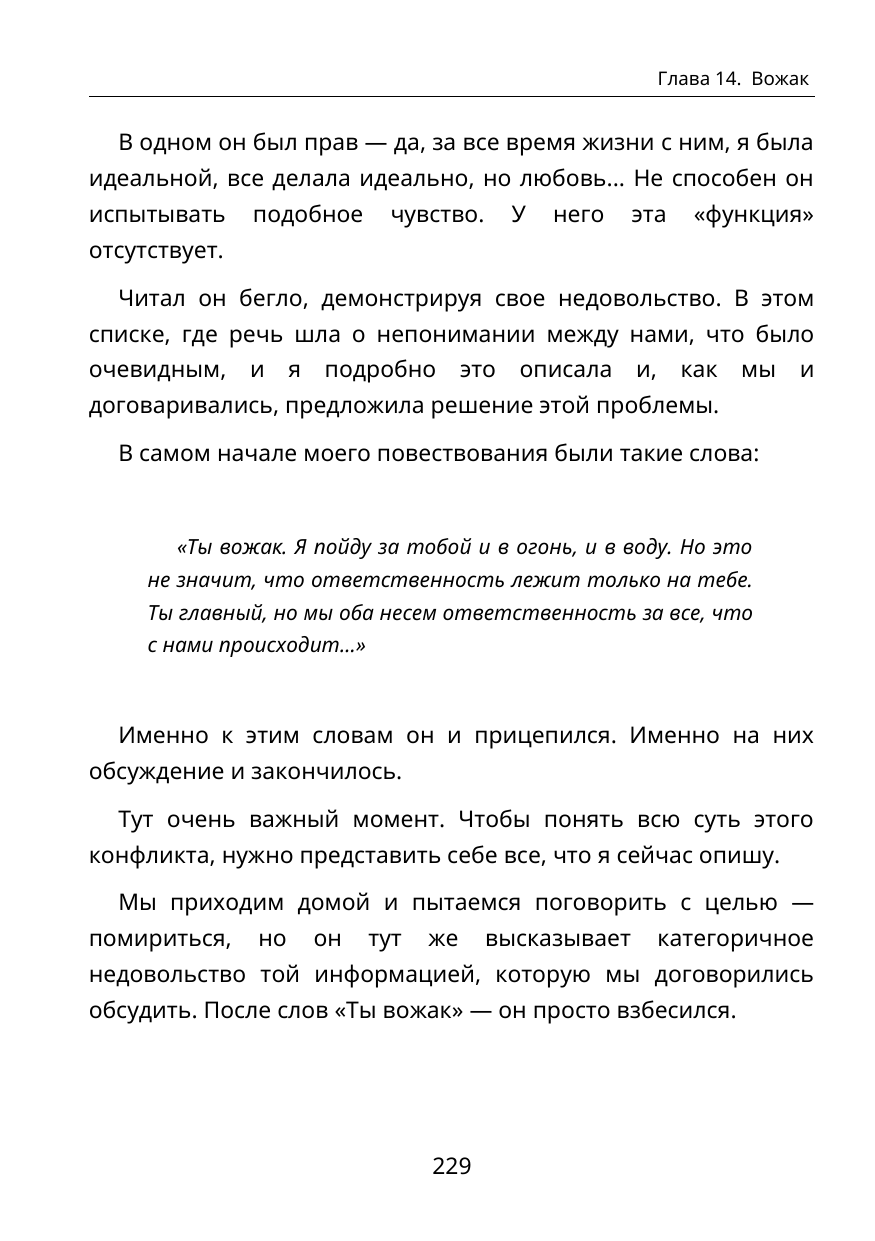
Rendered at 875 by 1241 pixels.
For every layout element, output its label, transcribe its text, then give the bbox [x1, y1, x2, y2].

text Тут очень важный момент. Чтобы понять всю суть этого конфликта, нужно представить себе все, что я сейчас опишу. [88, 803, 815, 870]
text Мы приходим домой и пытаемся поговорить с целью — помириться, но он тут же высказывает категоричное недовольство той информацией, которую мы договорились обсудить. После слов «Ты вожак» — он просто взбесился. [88, 886, 815, 1025]
text Именно к этим словам он и прицепился. Именно на них обсуждение и закончилось. [88, 719, 815, 786]
text Читал он бегло, демонстрируя свое недовольство. В этом списке, где речь шла о непонимании между нами, что было очевидным, и я подробно это описала и, как мы и договаривались, предложила решение этой проблемы. [88, 282, 815, 421]
text В одном он был прав — да, за все время жизни с ним, я была идеальной, все делала идеально, но любовь... Не способен он испытывать подобное чувство. У него эта «функция» отсутствует. [88, 126, 815, 265]
text «Ты вожак. Я пойду за тобой и в огонь, и в воду. Но это не значит, что ответственность лежит только на тебе. Ты главный, но мы оба несем ответственность за все, что с нами происходит...» [147, 532, 756, 659]
text В самом начале моего повествования были такие слова: [88, 437, 815, 468]
